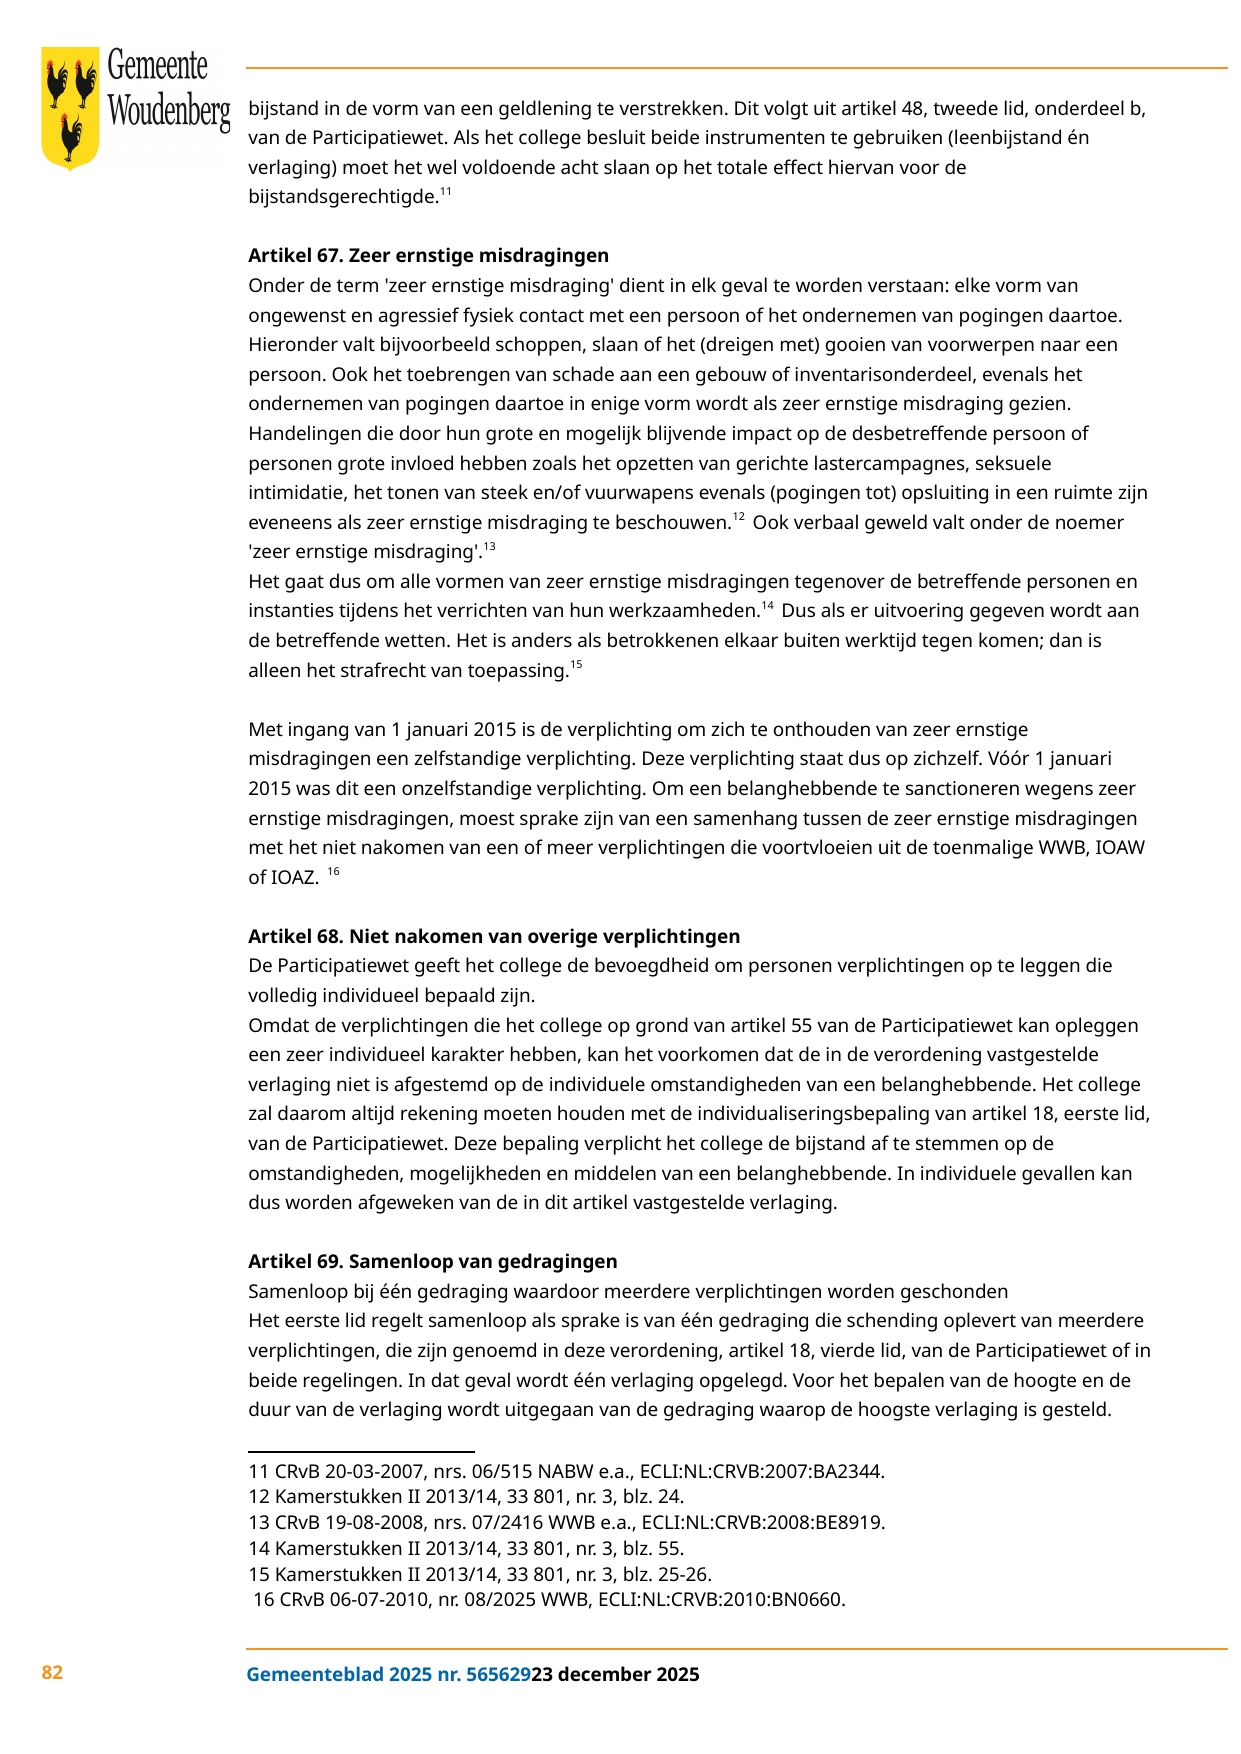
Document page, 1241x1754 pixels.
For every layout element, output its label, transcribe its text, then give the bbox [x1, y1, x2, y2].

text CRvB 19-08-2008, nrs. 07/2416 WWB e.a., ECLI:NL:CRVB:2008:BE8919. [248, 1509, 1152, 1535]
text Artikel 67. Zeer ernstige misdragingen [248, 243, 1152, 268]
text Kamerstukken II 2013/14, 33 801, nr. 3, blz. 25-26. [248, 1561, 1152, 1586]
text Omdat de verplichtingen die het college op grond van artikel 55 van de Participatiewet kan opleggen een zeer individueel karakter hebben, kan het voorkomen dat de in de verordening vastgestelde verlaging niet is afgestemd op de individuele omstandigheden van een belanghebbende. Het college zal daarom altijd rekening moeten houden met de individualiseringsbepaling van artikel 18, eerste lid, van de Participatiewet. Deze bepaling verplicht het college de bijstand af te stemmen op de omstandigheden, mogelijkheden en middelen van een belanghebbende. In individuele gevallen kan dus worden afgeweken van de in dit artikel vastgestelde verlaging. [248, 1012, 1152, 1215]
text Kamerstukken II 2013/14, 33 801, nr. 3, blz. 55. [248, 1535, 1152, 1561]
text bijstand in de vorm van een geldlening te verstrekken. Dit volgt uit artikel 48, tweede lid, onderdeel b, van de Participatiewet. Als het college besluit beide instrumenten te gebruiken (leenbijstand én verlaging) moet het wel voldoende acht slaan op het totale effect hiervan voor de bijstandsgerechtigde. [248, 95, 1152, 209]
text Het eerste lid regelt samenloop als sprake is van één gedraging die schending oplevert van meerdere verplichtingen, die zijn genoemd in deze verordening, artikel 18, vierde lid, van de Participatiewet of in beide regelingen. In dat geval wordt één verlaging opgelegd. Voor het bepalen van de hoogte en de duur van de verlaging wordt uitgegaan van de gedraging waarop de hoogste verlaging is gesteld. [248, 1308, 1152, 1422]
text De Participatiewet geeft het college de bevoegdheid om personen verplichtingen op te leggen die volledig individueel bepaald zijn. [248, 953, 1152, 1008]
text CRvB 20-03-2007, nrs. 06/515 NABW e.a., ECLI:NL:CRVB:2007:BA2344. [248, 1458, 1152, 1483]
text Het gaat dus om alle vormen van zeer ernstige misdragingen tegenover de betreffende personen en instanties tijdens het verrichten van hun werkzaamheden. Dus als er uitvoering gegeven wordt aan de betreffende wetten. Het is anders als betrokkenen elkaar buiten werktijd tegen komen; dan is alleen het strafrecht van toepassing. [248, 568, 1152, 683]
picture [41, 47, 231, 172]
text Met ingang van 1 januari 2015 is de verplichting om zich te onthouden van zeer ernstige misdragingen een zelfstandige verplichting. Deze verplichting staat dus op zichzelf. Vóór 1 januari 2015 was dit een onzelfstandige verplichting. Om een belanghebbende te sanctioneren wegens zeer ernstige misdragingen, moest sprake zijn van een samenhang tussen de zeer ernstige misdragingen met het niet nakomen van een of meer verplichtingen die voortvloeien uit de toenmalige WWB, IOAW of IOAZ. [248, 716, 1152, 890]
text Onder de term 'zeer ernstige misdraging' dient in elk geval te worden verstaan: elke vorm van ongewenst en agressief fysiek contact met een persoon of het ondernemen van pogingen daartoe. Hieronder valt bijvoorbeeld schoppen, slaan of het (dreigen met) gooien van voorwerpen naar een persoon. Ook het toebrengen van schade aan een gebouw of inventarisonderdeel, evenals het ondernemen van pogingen daartoe in enige vorm wordt als zeer ernstige misdraging gezien. Handelingen die door hun grote en mogelijk blijvende impact op de desbetreffende persoon of personen grote invloed hebben zoals het opzetten van gerichte lastercampagnes, seksuele intimidatie, het tonen van steek en/of vuurwapens evenals (pogingen tot) opsluiting in een ruimte zijn eveneens als zeer ernstige misdraging te beschouwen. Ook verbaal geweld valt onder de noemer 'zeer ernstige misdraging'. [248, 272, 1152, 564]
text Artikel 68. Niet nakomen van overige verplichtingen [248, 923, 1152, 949]
text Kamerstukken II 2013/14, 33 801, nr. 3, blz. 24. [248, 1483, 1152, 1509]
text Artikel 69. Samenloop van gedragingen [248, 1248, 1152, 1274]
text CRvB 06-07-2010, nr. 08/2025 WWB, ECLI:NL:CRVB:2010:BN0660. [248, 1586, 1152, 1612]
text Samenloop bij één gedraging waardoor meerdere verplichtingen worden geschonden [248, 1278, 1152, 1304]
